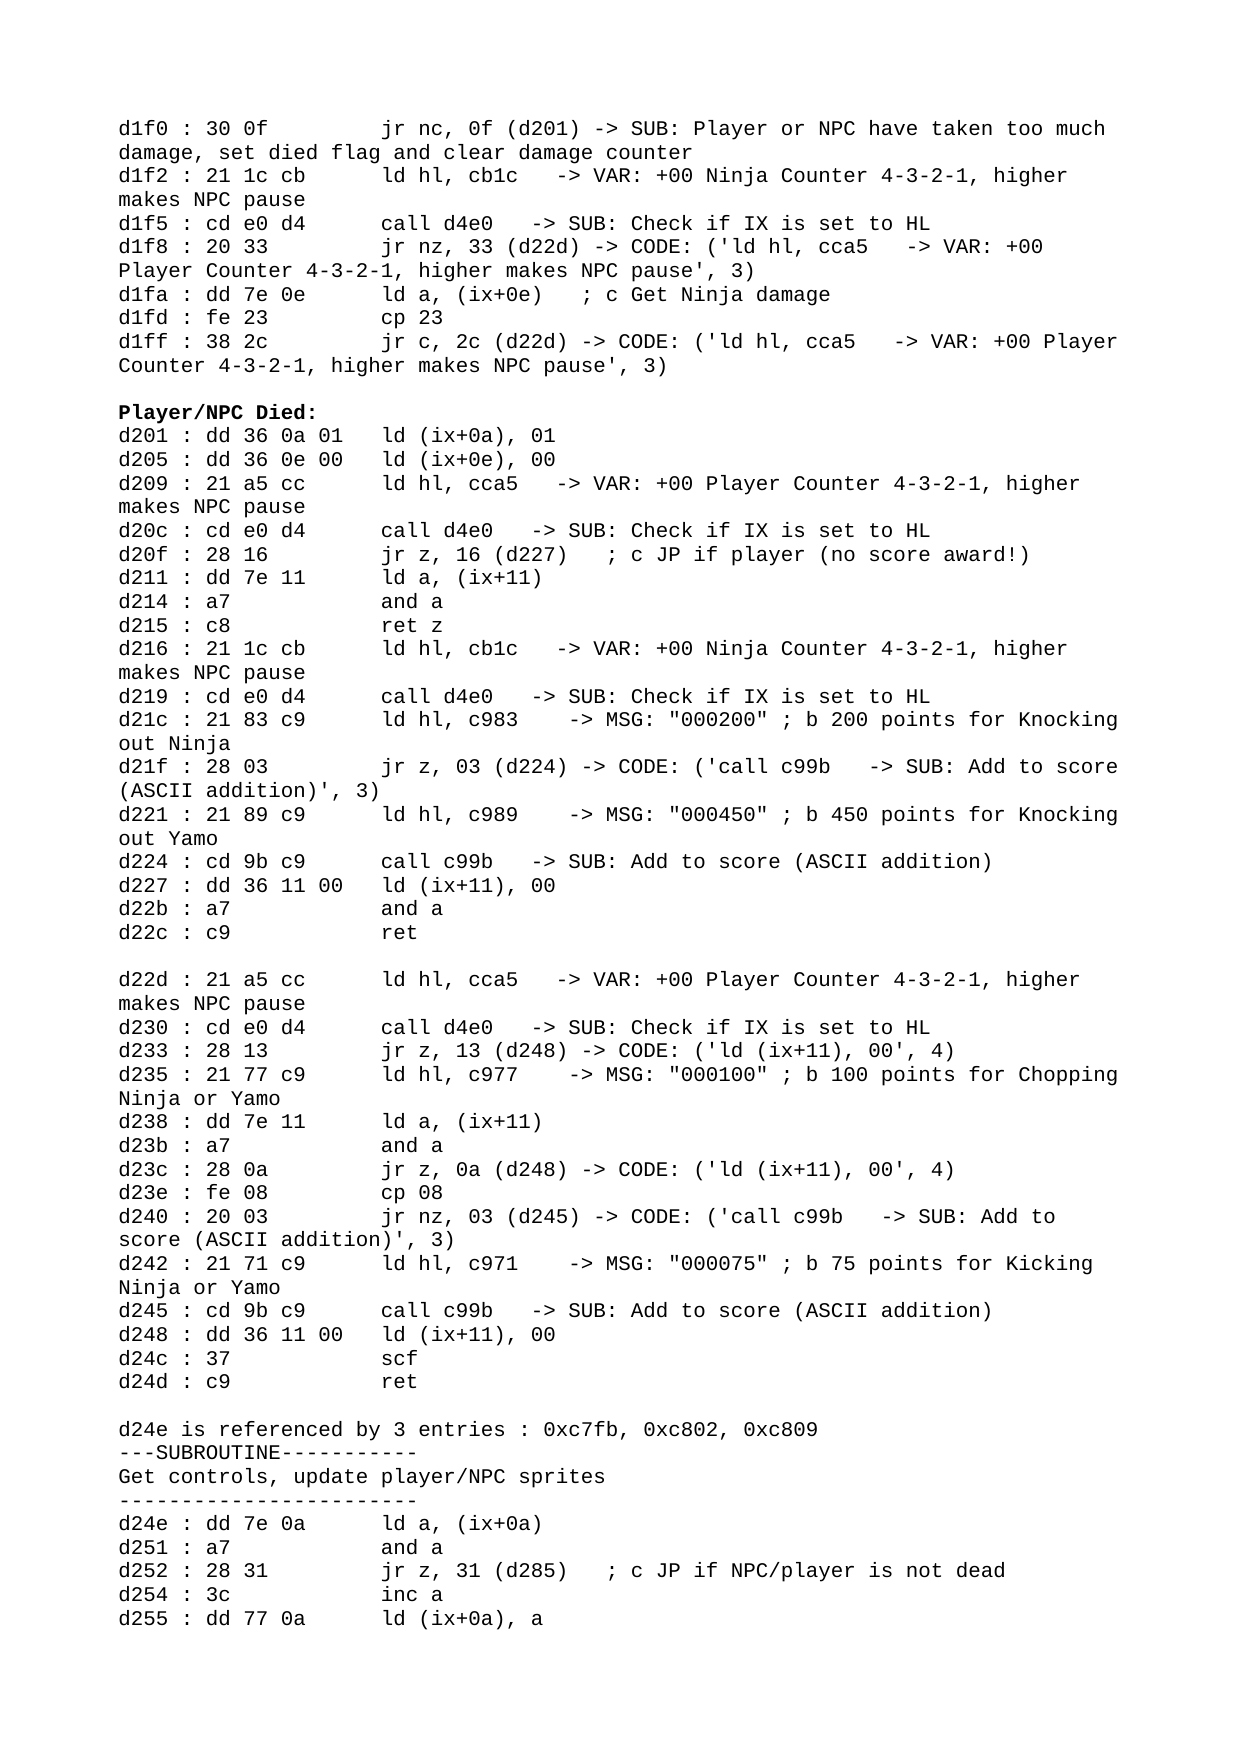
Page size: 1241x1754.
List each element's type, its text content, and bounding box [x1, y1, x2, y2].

text d23b : a7 and a [118, 1135, 1122, 1158]
text d1f8 : 20 33 jr nz, 33 (d22d) -> CODE: ('ld hl, cca5 -> VAR: +00 Player Counter 4-3-2-1, higher makes NPC pause', 3) [118, 236, 1122, 284]
text d227 : dd 36 11 00 ld (ix+11), 00 [118, 875, 1122, 898]
text d245 : cd 9b c9 call c99b -> SUB: Add to score (ASCII addition) [118, 1300, 1122, 1324]
text d221 : 21 89 c9 ld hl, c989 -> MSG: "000450" ; b 450 points for Knocking out Yamo [118, 804, 1122, 851]
text d24d : c9 ret [118, 1371, 1122, 1395]
text d1ff : 38 2c jr c, 2c (d22d) -> CODE: ('ld hl, cca5 -> VAR: +00 Player Counter 4-3-2-1, higher makes NPC pause', 3) [118, 331, 1122, 378]
text ------------------------ [118, 1489, 1122, 1513]
text d20f : 28 16 jr z, 16 (d227) ; c JP if player (no score award!) [118, 544, 1122, 567]
text d22d : 21 a5 cc ld hl, cca5 -> VAR: +00 Player Counter 4-3-2-1, higher makes NPC pause [118, 969, 1122, 1017]
text Get controls, update player/NPC sprites [118, 1466, 1122, 1489]
text d201 : dd 36 0a 01 ld (ix+0a), 01 [118, 426, 1122, 449]
text d1f2 : 21 1c cb ld hl, cb1c -> VAR: +00 Ninja Counter 4-3-2-1, higher makes NPC pause [118, 165, 1122, 213]
text d209 : 21 a5 cc ld hl, cca5 -> VAR: +00 Player Counter 4-3-2-1, higher makes NPC pause [118, 473, 1122, 520]
text d21f : 28 03 jr z, 03 (d224) -> CODE: ('call c99b -> SUB: Add to score (ASCII addition)', 3) [118, 757, 1122, 804]
text d1fa : dd 7e 0e ld a, (ix+0e) ; c Get Ninja damage [118, 284, 1122, 307]
text d22c : c9 ret [118, 922, 1122, 946]
text Player/NPC Died: [118, 402, 1122, 426]
text d24c : 37 scf [118, 1348, 1122, 1371]
text d230 : cd e0 d4 call d4e0 -> SUB: Check if IX is set to HL [118, 1017, 1122, 1040]
text d254 : 3c inc a [118, 1584, 1122, 1608]
text d23c : 28 0a jr z, 0a (d248) -> CODE: ('ld (ix+11), 00', 4) [118, 1158, 1122, 1182]
text d233 : 28 13 jr z, 13 (d248) -> CODE: ('ld (ix+11), 00', 4) [118, 1040, 1122, 1064]
text d24e is referenced by 3 entries : 0xc7fb, 0xc802, 0xc809 [118, 1419, 1122, 1442]
text d215 : c8 ret z [118, 615, 1122, 638]
text d252 : 28 31 jr z, 31 (d285) ; c JP if NPC/player is not dead [118, 1561, 1122, 1584]
text d20c : cd e0 d4 call d4e0 -> SUB: Check if IX is set to HL [118, 520, 1122, 544]
text d248 : dd 36 11 00 ld (ix+11), 00 [118, 1324, 1122, 1348]
text d219 : cd e0 d4 call d4e0 -> SUB: Check if IX is set to HL [118, 686, 1122, 709]
text d242 : 21 71 c9 ld hl, c971 -> MSG: "000075" ; b 75 points for Kicking Ninja or Yamo [118, 1253, 1122, 1300]
text d24e : dd 7e 0a ld a, (ix+0a) [118, 1513, 1122, 1537]
text d238 : dd 7e 11 ld a, (ix+11) [118, 1111, 1122, 1135]
text d251 : a7 and a [118, 1537, 1122, 1561]
text d1fd : fe 23 cp 23 [118, 307, 1122, 331]
text d23e : fe 08 cp 08 [118, 1182, 1122, 1206]
text d214 : a7 and a [118, 591, 1122, 615]
text d1f0 : 30 0f jr nc, 0f (d201) -> SUB: Player or NPC have taken too much damage, set died flag and clear damage counter [118, 118, 1122, 165]
text d216 : 21 1c cb ld hl, cb1c -> VAR: +00 Ninja Counter 4-3-2-1, higher makes NPC pause [118, 638, 1122, 686]
text d1f5 : cd e0 d4 call d4e0 -> SUB: Check if IX is set to HL [118, 213, 1122, 236]
text d21c : 21 83 c9 ld hl, c983 -> MSG: "000200" ; b 200 points for Knocking out Ninja [118, 709, 1122, 757]
text d205 : dd 36 0e 00 ld (ix+0e), 00 [118, 449, 1122, 473]
text d235 : 21 77 c9 ld hl, c977 -> MSG: "000100" ; b 100 points for Chopping Ninja or Yamo [118, 1064, 1122, 1111]
text d240 : 20 03 jr nz, 03 (d245) -> CODE: ('call c99b -> SUB: Add to score (ASCII addition)', 3) [118, 1206, 1122, 1253]
text ---SUBROUTINE----------- [118, 1442, 1122, 1466]
text d22b : a7 and a [118, 898, 1122, 922]
text d255 : dd 77 0a ld (ix+0a), a [118, 1608, 1122, 1631]
text d224 : cd 9b c9 call c99b -> SUB: Add to score (ASCII addition) [118, 851, 1122, 875]
text d211 : dd 7e 11 ld a, (ix+11) [118, 567, 1122, 591]
